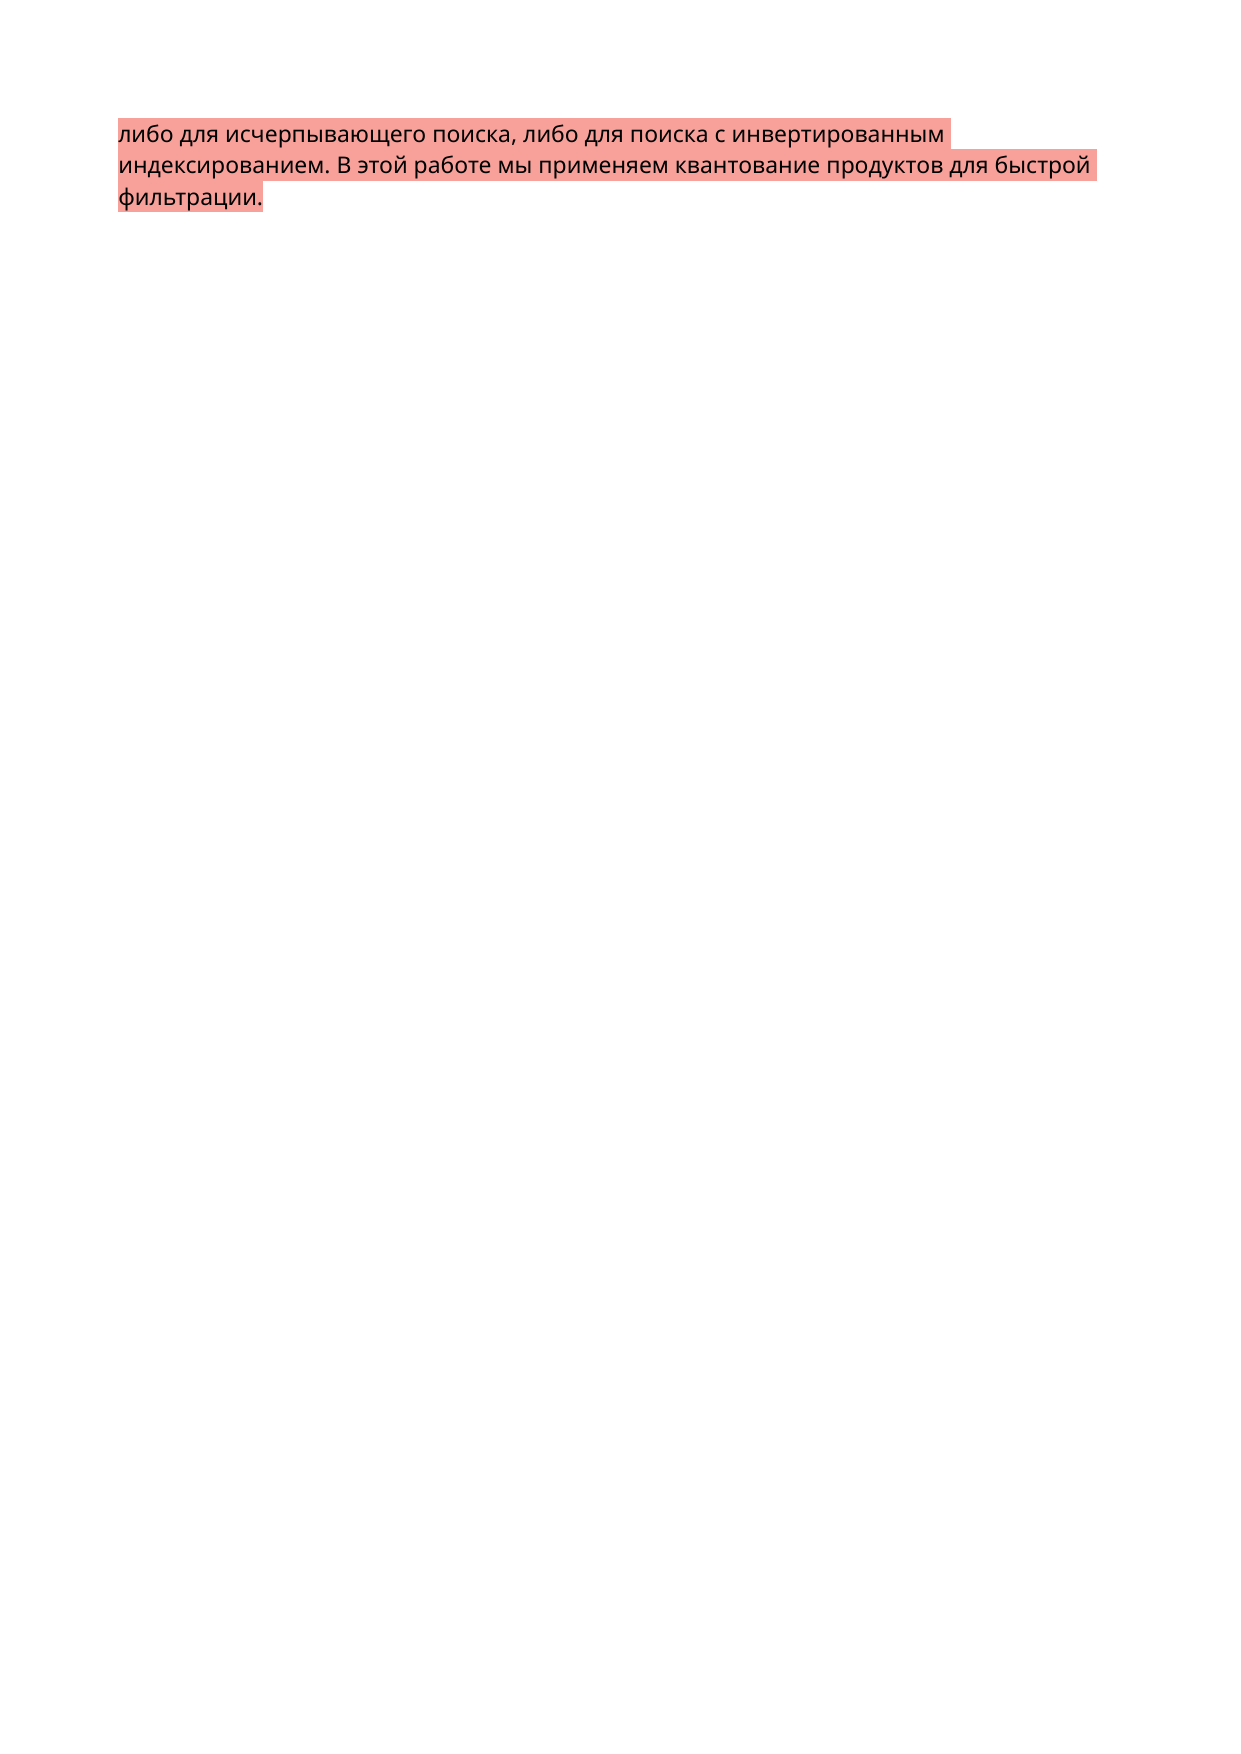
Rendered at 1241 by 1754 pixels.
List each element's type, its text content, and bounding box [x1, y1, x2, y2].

text либо для исчерпывающего поиска, либо для поиска с инвертированным индексированием. В этой работе мы применяем квантование продуктов для быстрой фильтрации. [118, 118, 1122, 212]
